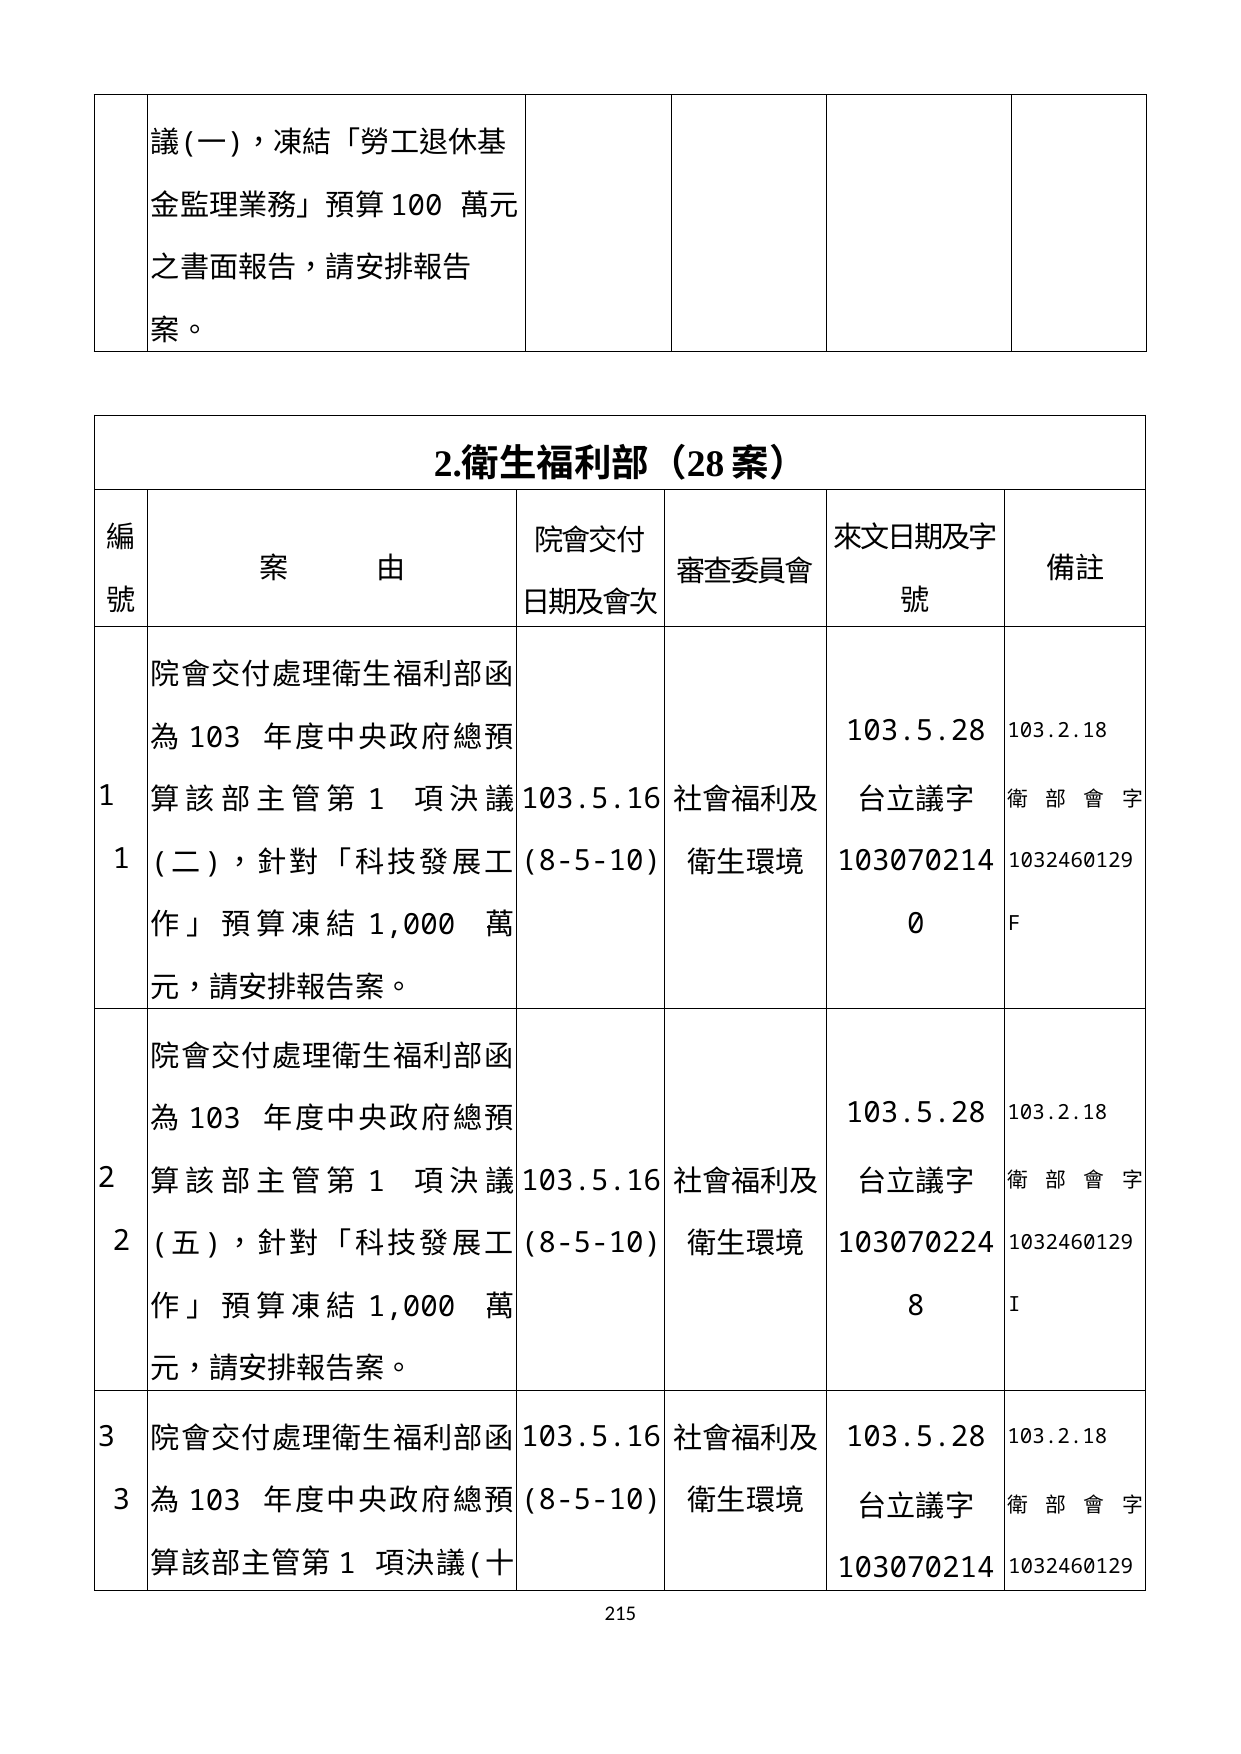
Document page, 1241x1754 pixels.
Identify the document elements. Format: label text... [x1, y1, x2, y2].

table_cell 審查委員會 [665, 490, 826, 626]
table_cell 103.2.18 衛部會字1032460129F [1005, 627, 1145, 1008]
table_cell [672, 95, 826, 351]
table_cell 103.5.28 台立議字103070214 [827, 1391, 1004, 1589]
table_cell 3 [95, 1391, 147, 1589]
table_cell 議(一)，凍結「勞工退休基金監理業務」預算100 萬元之書面報告，請安排報告案。 [148, 95, 525, 351]
table_cell 院會交付 日期及會次 [517, 490, 664, 626]
table_header 2.衛生福利部（28案） [95, 416, 1145, 489]
table_cell 103.2.18 衛部會字1032460129I [1005, 1009, 1145, 1390]
table_cell [1012, 95, 1146, 351]
table_cell 1 [95, 627, 147, 1008]
table_cell 院會交付處理衛生福利部函為103 年度中央政府總預算該部主管第1 項決議(十 [148, 1391, 516, 1589]
table_cell 社會福利及衛生環境 [665, 1009, 826, 1390]
table_cell 編號 [95, 490, 147, 626]
table_cell 103.5.28 台立議字1030702248 [827, 1009, 1004, 1390]
table_cell 103.5.28 台立議字1030702140 [827, 627, 1004, 1008]
table_cell [95, 95, 147, 351]
table_cell 來文日期及字號 [827, 490, 1004, 626]
table_cell 院會交付處理衛生福利部函為103 年度中央政府總預算該部主管第1 項決議(五)，針對「科技發展工作」預算凍結1,000 萬元，請安排報告案。 [148, 1009, 516, 1390]
table_cell 社會福利及衛生環境 [665, 627, 826, 1008]
table_cell 103.5.16 (8-5-10) [517, 1391, 664, 1589]
table_cell 103.5.16 (8-5-10) [517, 1009, 664, 1390]
table_cell 社會福利及衛生環境 [665, 1391, 826, 1589]
table_cell [827, 95, 1011, 351]
table_cell 103.5.16 (8-5-10) [517, 627, 664, 1008]
table_cell 103.2.18 衛部會字1032460129 [1005, 1391, 1145, 1589]
table_cell 院會交付處理衛生福利部函為103 年度中央政府總預算該部主管第1 項決議(二)，針對「科技發展工作」預算凍結1,000 萬元，請安排報告案。 [148, 627, 516, 1008]
table_cell [526, 95, 671, 351]
table_cell 案 由 [148, 490, 516, 626]
table_cell 備註 [1005, 490, 1145, 626]
table_cell 2 [95, 1009, 147, 1390]
